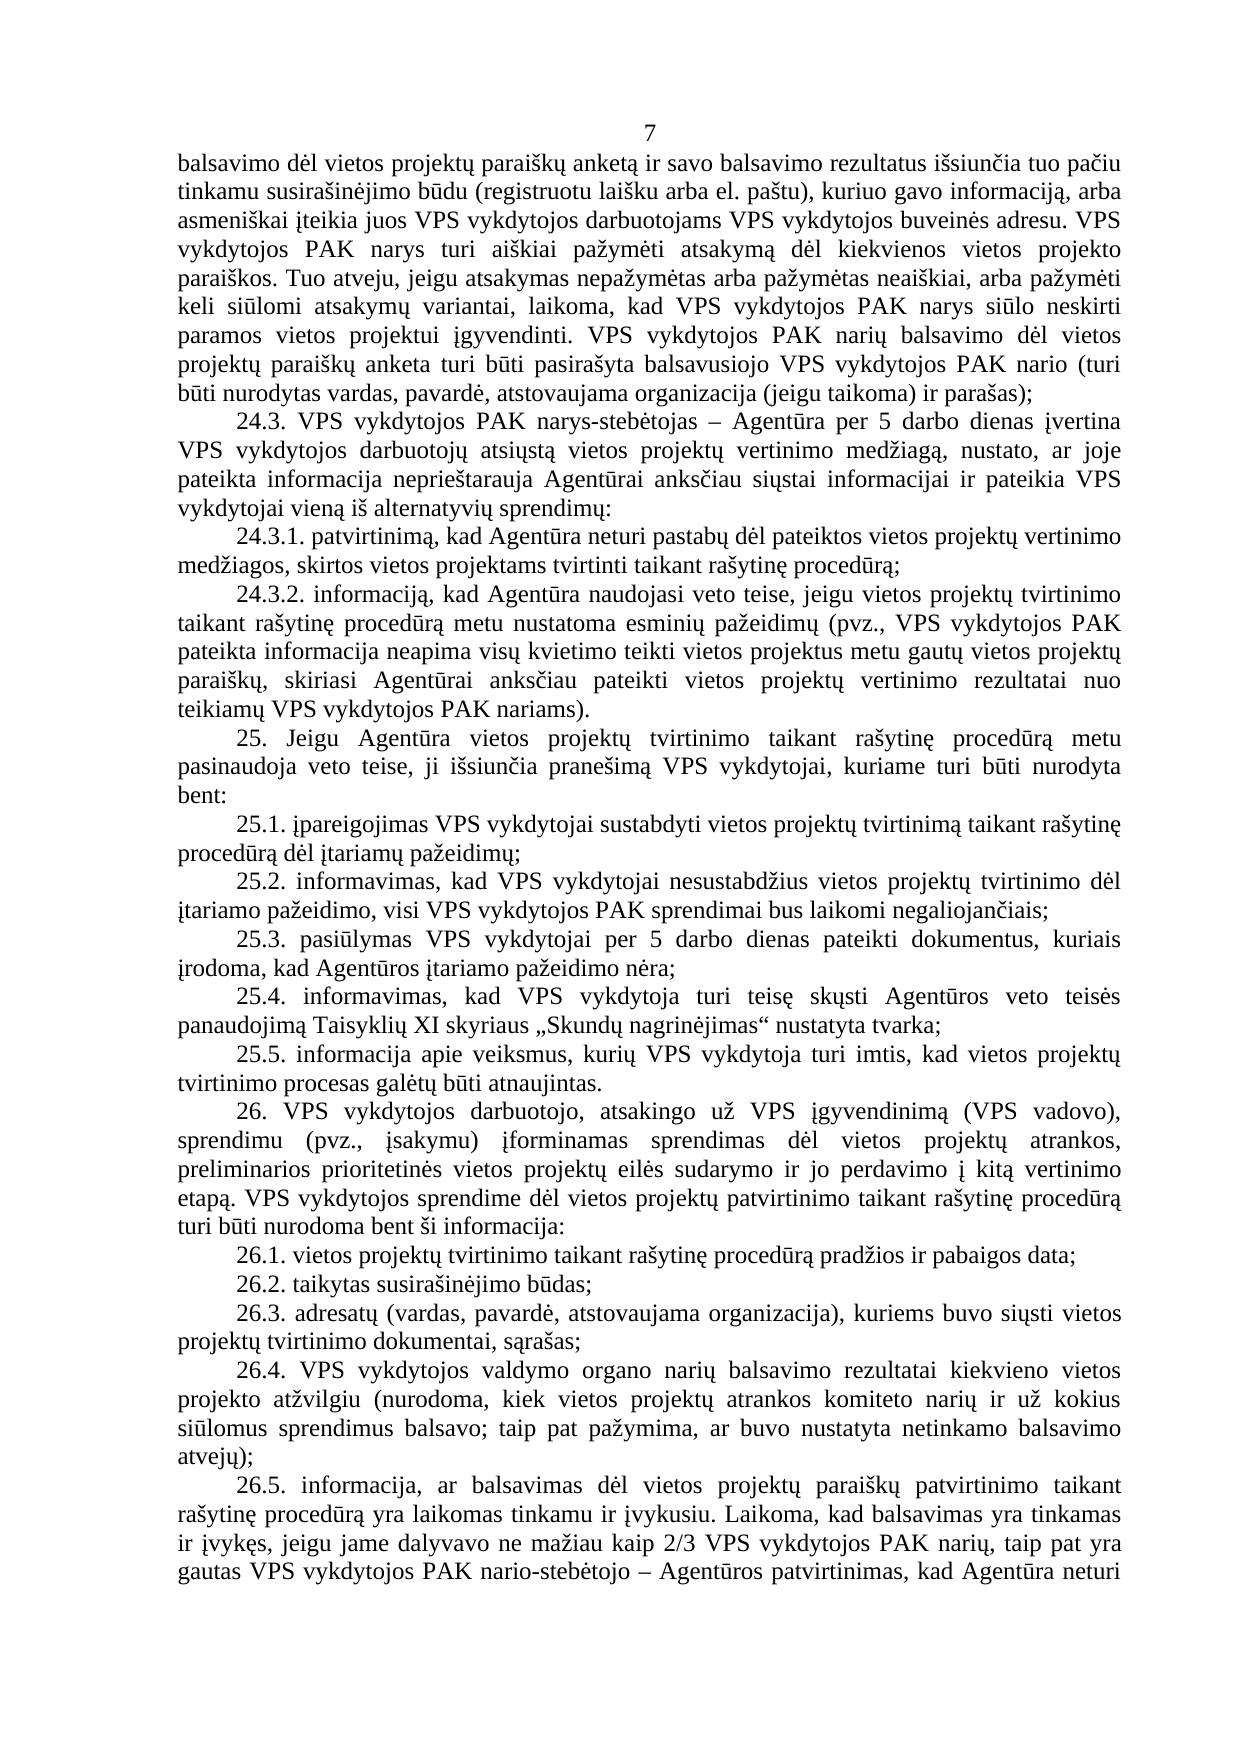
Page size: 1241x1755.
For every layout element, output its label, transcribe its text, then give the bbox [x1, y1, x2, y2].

text 25.2. informavimas, kad VPS vykdytojai nesustabdžius vietos projektų tvirtinimo dėl įtariamo pažeidimo, visi VPS vykdytojos PAK sprendimai bus laikomi negaliojančiais; [177, 866, 1122, 924]
text 24.3.1. patvirtinimą, kad Agentūra neturi pastabų dėl pateiktos vietos projektų vertinimo medžiagos, skirtos vietos projektams tvirtinti taikant rašytinę procedūrą; [177, 521, 1122, 579]
text 25.3. pasiūlymas VPS vykdytojai per 5 darbo dienas pateikti dokumentus, kuriais įrodoma, kad Agentūros įtariamo pažeidimo nėra; [177, 924, 1122, 981]
text 24.3. VPS vykdytojos PAK narys-stebėtojas – Agentūra per 5 darbo dienas įvertina VPS vykdytojos darbuotojų atsiųstą vietos projektų vertinimo medžiagą, nustato, ar joje pateikta informacija neprieštarauja Agentūrai anksčiau siųstai informacijai ir pateikia VPS vykdytojai vieną iš alternatyvių sprendimų: [177, 406, 1122, 521]
text 24.3.2. informaciją, kad Agentūra naudojasi veto teise, jeigu vietos projektų tvirtinimo taikant rašytinę procedūrą metu nustatoma esminių pažeidimų (pvz., VPS vykdytojos PAK pateikta informacija neapima visų kvietimo teikti vietos projektus metu gautų vietos projektų paraiškų, skiriasi Agentūrai anksčiau pateikti vietos projektų vertinimo rezultatai nuo teikiamų VPS vykdytojos PAK nariams). [177, 579, 1122, 723]
text 26.3. adresatų (vardas, pavardė, atstovaujama organizacija), kuriems buvo siųsti vietos projektų tvirtinimo dokumentai, sąrašas; [177, 1298, 1122, 1355]
text balsavimo dėl vietos projektų paraiškų anketą ir savo balsavimo rezultatus išsiunčia tuo pačiu tinkamu susirašinėjimo būdu (registruotu laišku arba el. paštu), kuriuo gavo informaciją, arba asmeniškai įteikia juos VPS vykdytojos darbuotojams VPS vykdytojos buveinės adresu. VPS vykdytojos PAK narys turi aiškiai pažymėti atsakymą dėl kiekvienos vietos projekto paraiškos. Tuo atveju, jeigu atsakymas nepažymėtas arba pažymėtas neaiškiai, arba pažymėti keli siūlomi atsakymų variantai, laikoma, kad VPS vykdytojos PAK narys siūlo neskirti paramos vietos projektui įgyvendinti. VPS vykdytojos PAK narių balsavimo dėl vietos projektų paraiškų anketa turi būti pasirašyta balsavusiojo VPS vykdytojos PAK nario (turi būti nurodytas vardas, pavardė, atstovaujama organizacija (jeigu taikoma) ir parašas); [177, 148, 1122, 406]
text 25.4. informavimas, kad VPS vykdytoja turi teisę skųsti Agentūros veto teisės panaudojimą Taisyklių XI skyriaus „Skundų nagrinėjimas“ nustatyta tvarka; [177, 981, 1122, 1039]
text 26.4. VPS vykdytojos valdymo organo narių balsavimo rezultatai kiekvieno vietos projekto atžvilgiu (nurodoma, kiek vietos projektų atrankos komiteto narių ir už kokius siūlomus sprendimus balsavo; taip pat pažymima, ar buvo nustatyta netinkamo balsavimo atvejų); [177, 1355, 1122, 1470]
text 25. Jeigu Agentūra vietos projektų tvirtinimo taikant rašytinę procedūrą metu pasinaudoja veto teise, ji išsiunčia pranešimą VPS vykdytojai, kuriame turi būti nurodyta bent: [177, 723, 1122, 809]
text 25.5. informacija apie veiksmus, kurių VPS vykdytoja turi imtis, kad vietos projektų tvirtinimo procesas galėtų būti atnaujintas. [177, 1039, 1122, 1096]
text 26. VPS vykdytojos darbuotojo, atsakingo už VPS įgyvendinimą (VPS vadovo), sprendimu (pvz., įsakymu) įforminamas sprendimas dėl vietos projektų atrankos, preliminarios prioritetinės vietos projektų eilės sudarymo ir jo perdavimo į kitą vertinimo etapą. VPS vykdytojos sprendime dėl vietos projektų patvirtinimo taikant rašytinę procedūrą turi būti nurodoma bent ši informacija: [177, 1096, 1122, 1240]
text 25.1. įpareigojimas VPS vykdytojai sustabdyti vietos projektų tvirtinimą taikant rašytinę procedūrą dėl įtariamų pažeidimų; [177, 809, 1122, 866]
text 26.1. vietos projektų tvirtinimo taikant rašytinę procedūrą pradžios ir pabaigos data; [177, 1240, 1122, 1269]
text 26.2. taikytas susirašinėjimo būdas; [177, 1269, 1122, 1298]
text 26.5. informacija, ar balsavimas dėl vietos projektų paraiškų patvirtinimo taikant rašytinę procedūrą yra laikomas tinkamu ir įvykusiu. Laikoma, kad balsavimas yra tinkamas ir įvykęs, jeigu jame dalyvavo ne mažiau kaip 2/3 VPS vykdytojos PAK narių, taip pat yra gautas VPS vykdytojos PAK nario-stebėtojo – Agentūros patvirtinimas, kad Agentūra neturi [177, 1470, 1122, 1585]
